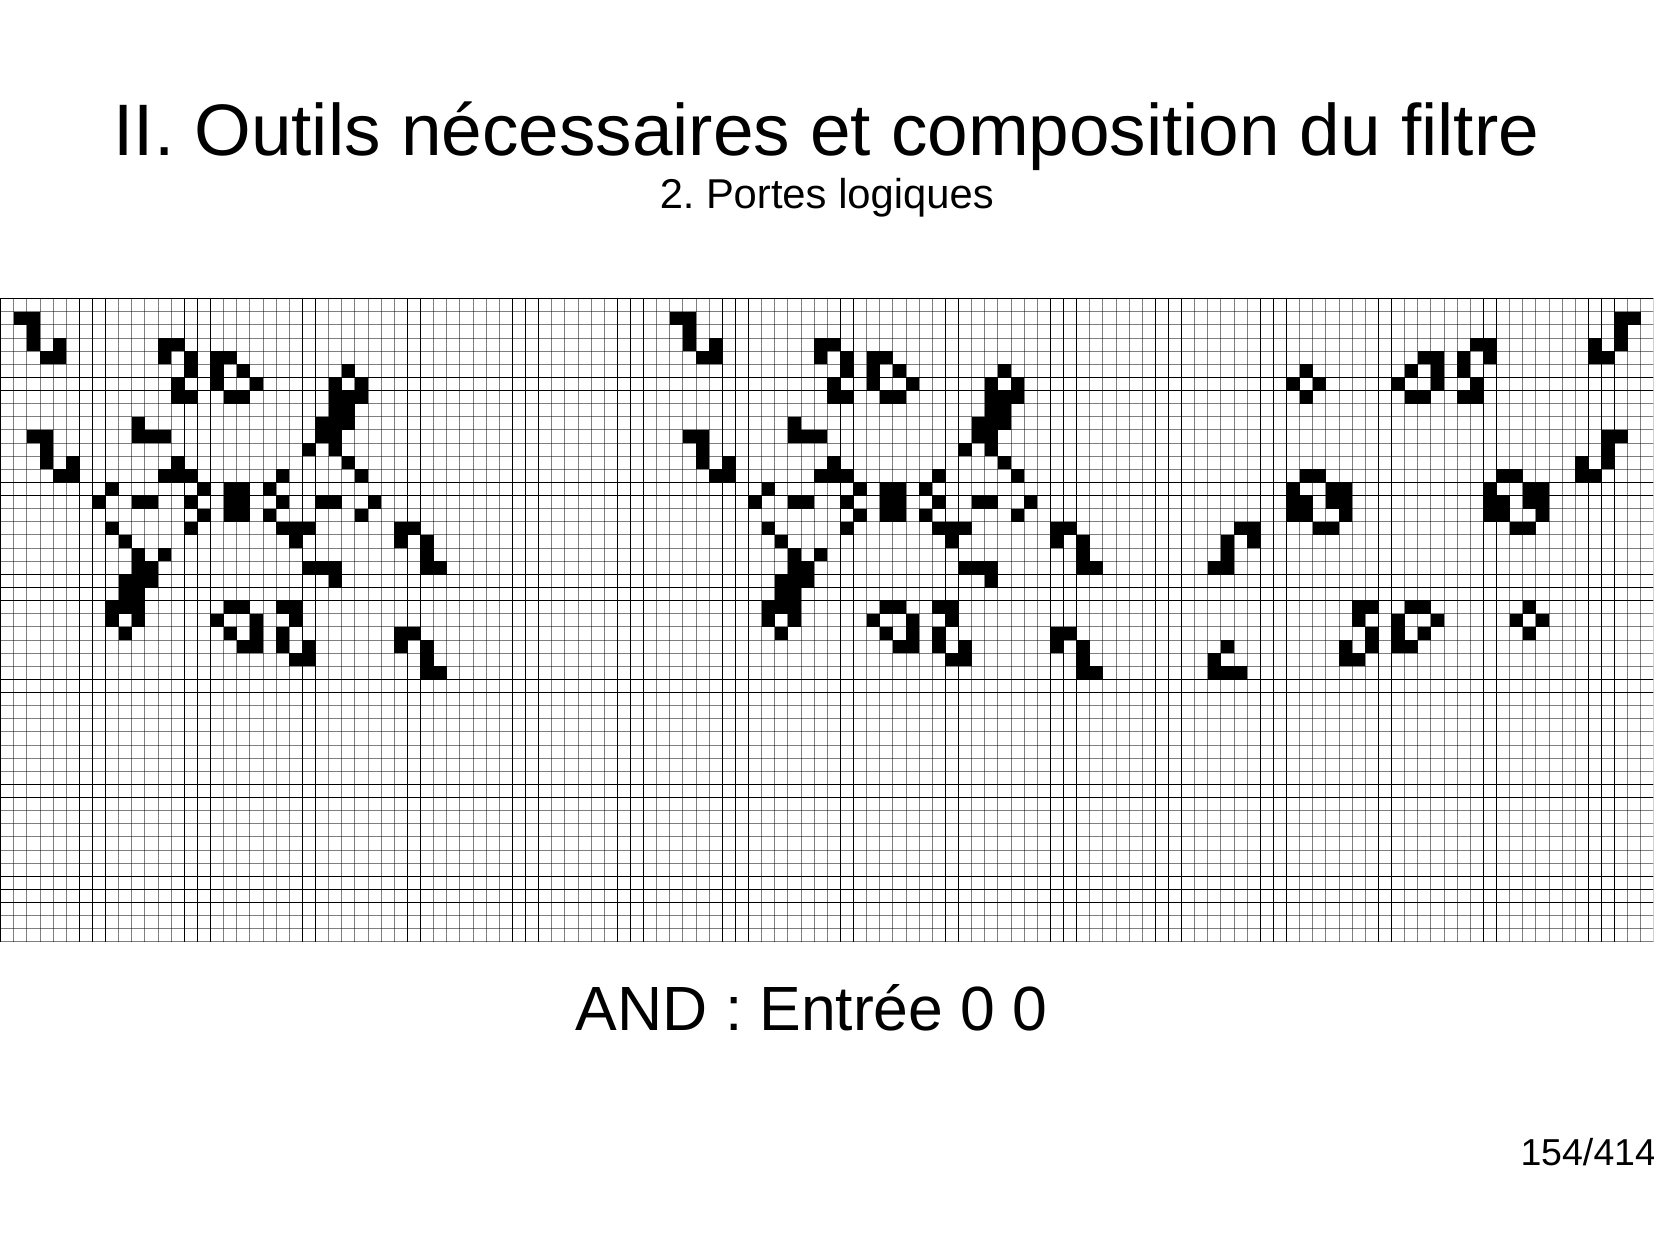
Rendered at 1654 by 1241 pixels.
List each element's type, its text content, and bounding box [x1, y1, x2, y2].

title II. Outils nécessaires et composition du filtre 2. Portes logiques [82, 49, 1571, 257]
text_box AND : Entrée 0 0 [561, 966, 1063, 1052]
picture [0, 298, 1654, 942]
text_box <number>/414 [1505, 1124, 1654, 1182]
